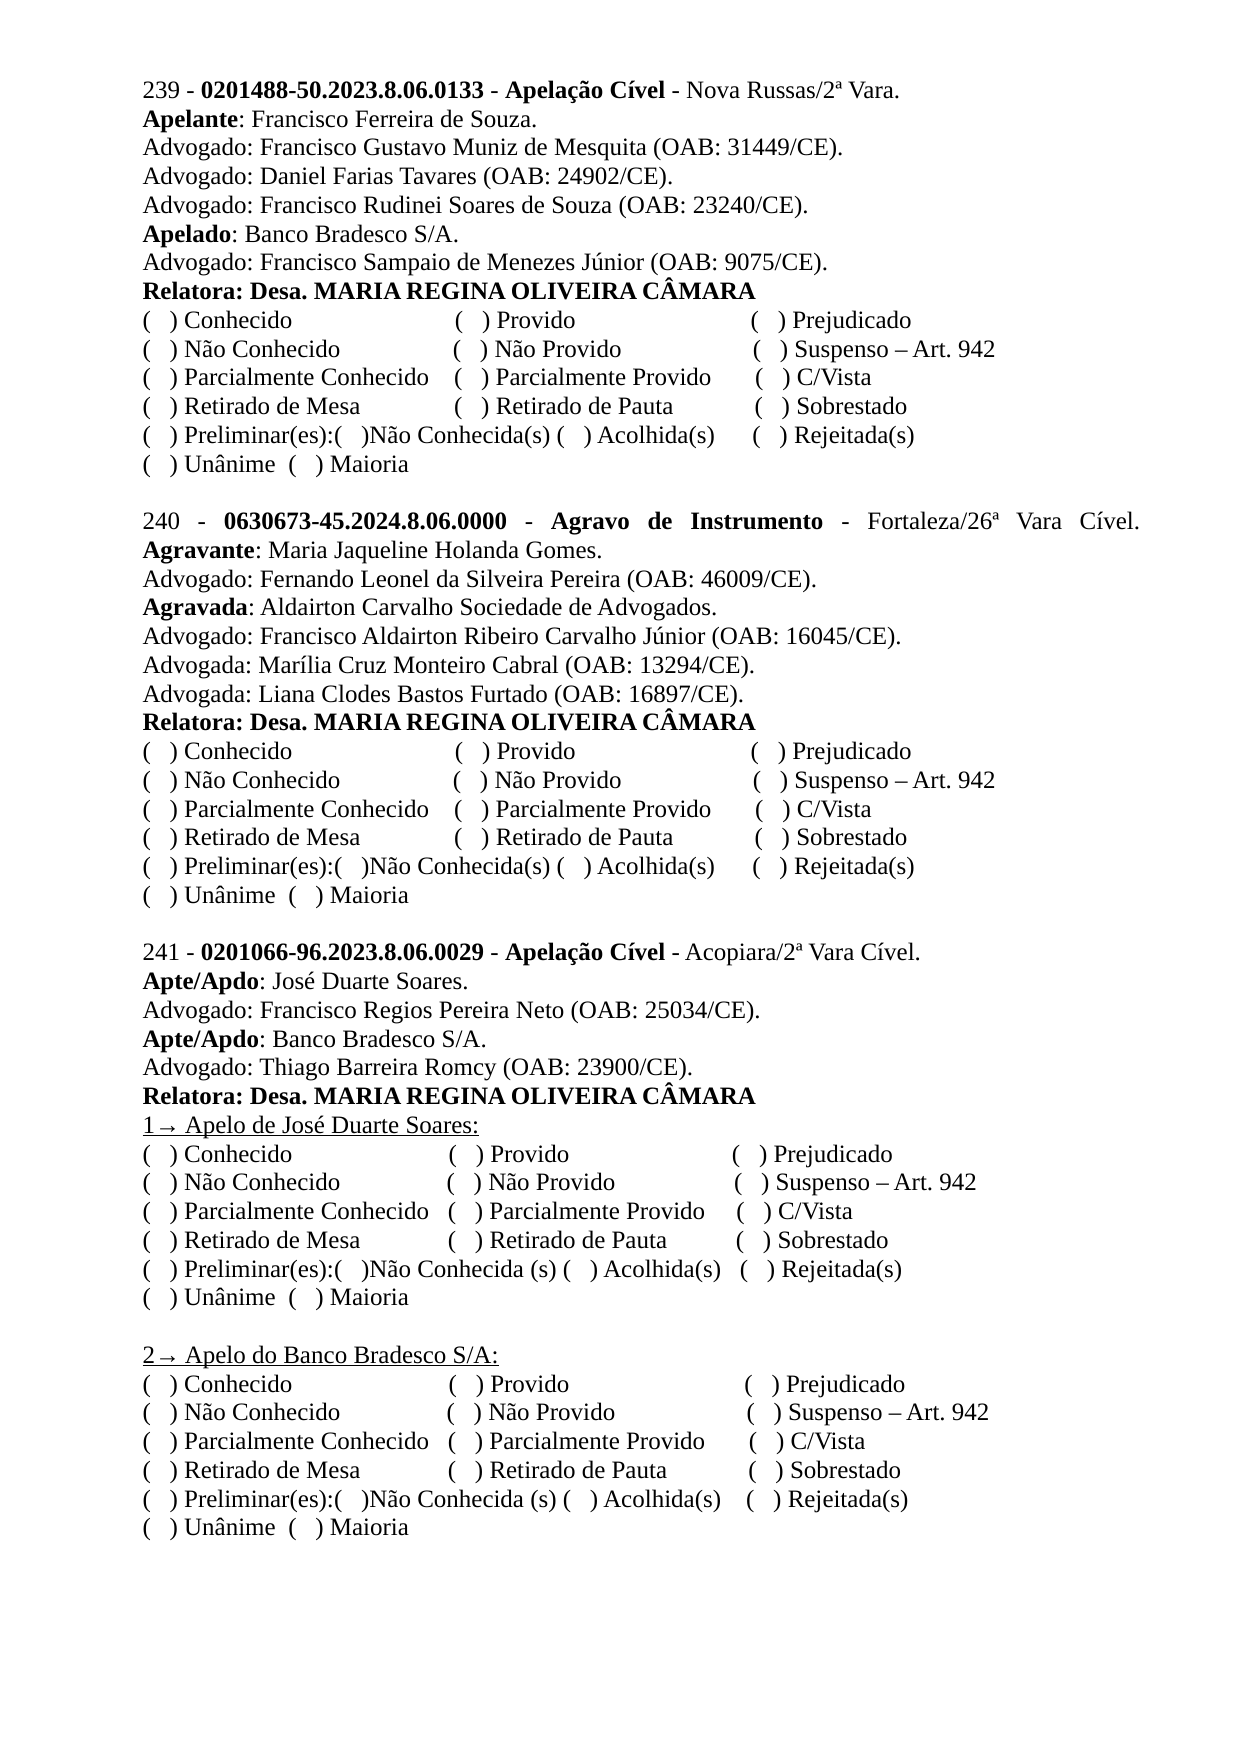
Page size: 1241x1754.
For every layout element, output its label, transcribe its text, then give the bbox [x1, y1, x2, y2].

text Advogado: Francisco Gustavo Muniz de Mesquita (OAB: 31449/CE). [142, 132, 1141, 161]
text Advogada: Marília Cruz Monteiro Cabral (OAB: 13294/CE). [142, 650, 1141, 679]
text Apte/Apdo: Banco Bradesco S/A. [142, 1024, 1141, 1052]
text ( ) Preliminar(es):( )Não Conhecida(s) ( ) Acolhida(s) ( ) Rejeitada(s) [142, 420, 1158, 449]
text ( ) Retirado de Mesa ( ) Retirado de Pauta ( ) Sobrestado [142, 822, 1158, 851]
text ( ) Não Conhecido ( ) Não Provido ( ) Suspenso – Art. 942 [142, 334, 1158, 362]
text ( ) Unânime ( ) Maioria [142, 880, 1158, 909]
text ( ) Não Conhecido ( ) Não Provido ( ) Suspenso – Art. 942 [142, 765, 1158, 794]
text Advogado: Francisco Regios Pereira Neto (OAB: 25034/CE). [142, 995, 1141, 1024]
text 240 - 0630673-45.2024.8.06.0000 - Agravo de Instrumento - Fortaleza/26ª Vara Cível. Agravante: Maria Jaqueline Holanda Gomes. [142, 506, 1141, 564]
text ( ) Unânime ( ) Maioria [142, 449, 1158, 477]
text Advogada: Liana Clodes Bastos Furtado (OAB: 16897/CE). [142, 679, 1141, 707]
text ( ) Unânime ( ) Maioria [142, 1282, 1158, 1311]
text Advogado: Francisco Rudinei Soares de Souza (OAB: 23240/CE). [142, 190, 1141, 219]
text ( ) Parcialmente Conhecido ( ) Parcialmente Provido ( ) C/Vista [142, 1426, 1158, 1455]
text Agravada: Aldairton Carvalho Sociedade de Advogados. [142, 592, 1141, 621]
text 2→ Apelo do Banco Bradesco S/A: [142, 1340, 1141, 1369]
text Relatora: Desa. MARIA REGINA OLIVEIRA CÂMARA [142, 276, 1141, 305]
text ( ) Preliminar(es):( )Não Conhecida(s) ( ) Acolhida(s) ( ) Rejeitada(s) [142, 851, 1158, 880]
text ( ) Parcialmente Conhecido ( ) Parcialmente Provido ( ) C/Vista [142, 1196, 1158, 1225]
text ( ) Parcialmente Conhecido ( ) Parcialmente Provido ( ) C/Vista [142, 362, 1158, 391]
text ( ) Unânime ( ) Maioria [142, 1512, 1158, 1541]
text Apelado: Banco Bradesco S/A. [142, 219, 1141, 247]
text Apelante: Francisco Ferreira de Souza. [142, 104, 1141, 132]
text ( ) Conhecido ( ) Provido ( ) Prejudicado [142, 305, 1141, 334]
text Advogado: Thiago Barreira Romcy (OAB: 23900/CE). [142, 1052, 1141, 1081]
text ( ) Preliminar(es):( )Não Conhecida (s) ( ) Acolhida(s) ( ) Rejeitada(s) [142, 1484, 1158, 1512]
text ( ) Conhecido ( ) Provido ( ) Prejudicado [142, 736, 1141, 765]
text ( ) Retirado de Mesa ( ) Retirado de Pauta ( ) Sobrestado [142, 391, 1158, 420]
text Relatora: Desa. MARIA REGINA OLIVEIRA CÂMARA [142, 707, 1141, 736]
text ( ) Não Conhecido ( ) Não Provido ( ) Suspenso – Art. 942 [142, 1167, 1158, 1196]
text ( ) Conhecido ( ) Provido ( ) Prejudicado [142, 1369, 1141, 1397]
text Advogado: Fernando Leonel da Silveira Pereira (OAB: 46009/CE). [142, 564, 1141, 592]
text ( ) Retirado de Mesa ( ) Retirado de Pauta ( ) Sobrestado [142, 1455, 1158, 1484]
text Advogado: Francisco Aldairton Ribeiro Carvalho Júnior (OAB: 16045/CE). [142, 621, 1141, 650]
text Relatora: Desa. MARIA REGINA OLIVEIRA CÂMARA [142, 1081, 1141, 1110]
text Apte/Apdo: José Duarte Soares. [142, 966, 1141, 995]
text Advogado: Francisco Sampaio de Menezes Júnior (OAB: 9075/CE). [142, 247, 1141, 276]
text 241 - 0201066-96.2023.8.06.0029 - Apelação Cível - Acopiara/2ª Vara Cível. [142, 937, 1141, 966]
text 1→ Apelo de José Duarte Soares: [142, 1110, 1141, 1139]
text ( ) Parcialmente Conhecido ( ) Parcialmente Provido ( ) C/Vista [142, 794, 1158, 822]
text 239 - 0201488-50.2023.8.06.0133 - Apelação Cível - Nova Russas/2ª Vara. [142, 75, 1141, 104]
text ( ) Não Conhecido ( ) Não Provido ( ) Suspenso – Art. 942 [142, 1397, 1158, 1426]
text ( ) Retirado de Mesa ( ) Retirado de Pauta ( ) Sobrestado [142, 1225, 1158, 1254]
text ( ) Preliminar(es):( )Não Conhecida (s) ( ) Acolhida(s) ( ) Rejeitada(s) [142, 1254, 1158, 1282]
text ( ) Conhecido ( ) Provido ( ) Prejudicado [142, 1139, 1141, 1167]
text Advogado: Daniel Farias Tavares (OAB: 24902/CE). [142, 161, 1141, 190]
